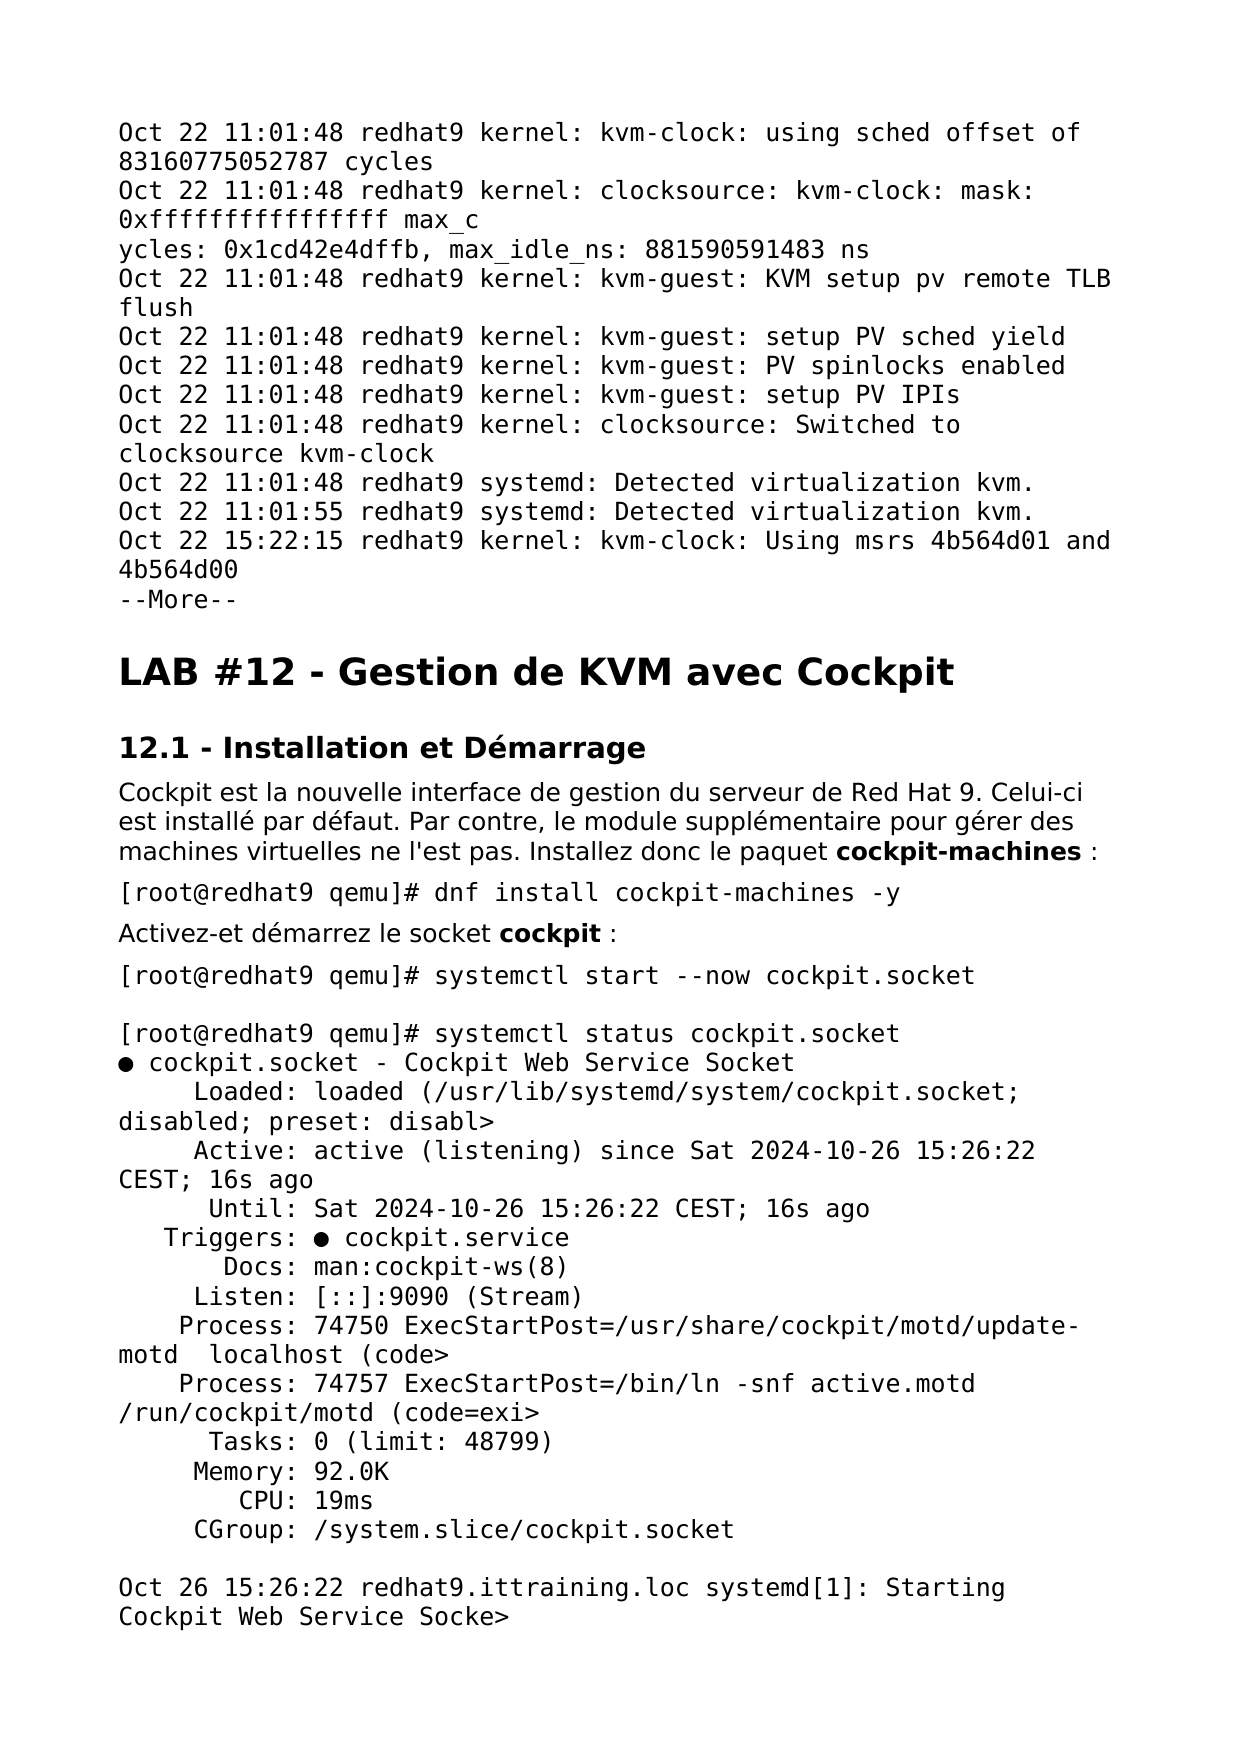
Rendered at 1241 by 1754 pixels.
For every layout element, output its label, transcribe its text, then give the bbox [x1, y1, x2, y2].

subtitle LAB #12 - Gestion de KVM avec Cockpit [118, 651, 1122, 694]
subtitle 12.1 - Installation et Démarrage [118, 732, 1122, 766]
text Activez-et démarrez le socket cockpit : [118, 919, 1122, 948]
text [root@redhat9 qemu]# dnf install cockpit-machines -y [118, 878, 1122, 907]
text Oct 22 11:01:48 redhat9 kernel: kvm-clock: using sched offset of 83160775052787 cycles Oct 22 11:01:48 redhat9 kernel: clocksource: kvm-clock: mask: 0xffffffffffffffff max_c ycles: 0x1cd42e4dffb, max_idle_ns: 881590591483 ns Oct 22 11:01:48 redhat9 kernel: kvm-guest: KVM setup pv remote TLB flush Oct 22 11:01:48 redhat9 kernel: kvm-guest: setup PV sched yield Oct 22 11:01:48 redhat9 kernel: kvm-guest: PV spinlocks enabled Oct 22 11:01:48 redhat9 kernel: kvm-guest: setup PV IPIs Oct 22 11:01:48 redhat9 kernel: clocksource: Switched to clocksource kvm-clock Oct 22 11:01:48 redhat9 systemd: Detected virtualization kvm. Oct 22 11:01:55 redhat9 systemd: Detected virtualization kvm. Oct 22 15:22:15 redhat9 kernel: kvm-clock: Using msrs 4b564d01 and 4b564d00 --More-- [118, 118, 1122, 614]
text Cockpit est la nouvelle interface de gestion du serveur de Red Hat 9. Celui-ci est installé par défaut. Par contre, le module supplémentaire pour gérer des machines virtuelles ne l'est pas. Installez donc le paquet cockpit-machines : [118, 778, 1122, 866]
text [root@redhat9 qemu]# systemctl start --now cockpit.socket [root@redhat9 qemu]# systemctl status cockpit.socket ● cockpit.socket - Cockpit Web Service Socket Loaded: loaded (/usr/lib/systemd/system/cockpit.socket; disabled; preset: disabl> Active: active (listening) since Sat 2024-10-26 15:26:22 CEST; 16s ago Until: Sat 2024-10-26 15:26:22 CEST; 16s ago Triggers: ● cockpit.service Docs: man:cockpit-ws(8) Listen: [::]:9090 (Stream) Process: 74750 ExecStartPost=/usr/share/cockpit/motd/update-motd localhost (code> Process: 74757 ExecStartPost=/bin/ln -snf active.motd /run/cockpit/motd (code=exi> Tasks: 0 (limit: 48799) Memory: 92.0K CPU: 19ms CGroup: /system.slice/cockpit.socket Oct 26 15:26:22 redhat9.ittraining.loc systemd[1]: Starting Cockpit Web Service Socke> [118, 961, 1122, 1632]
